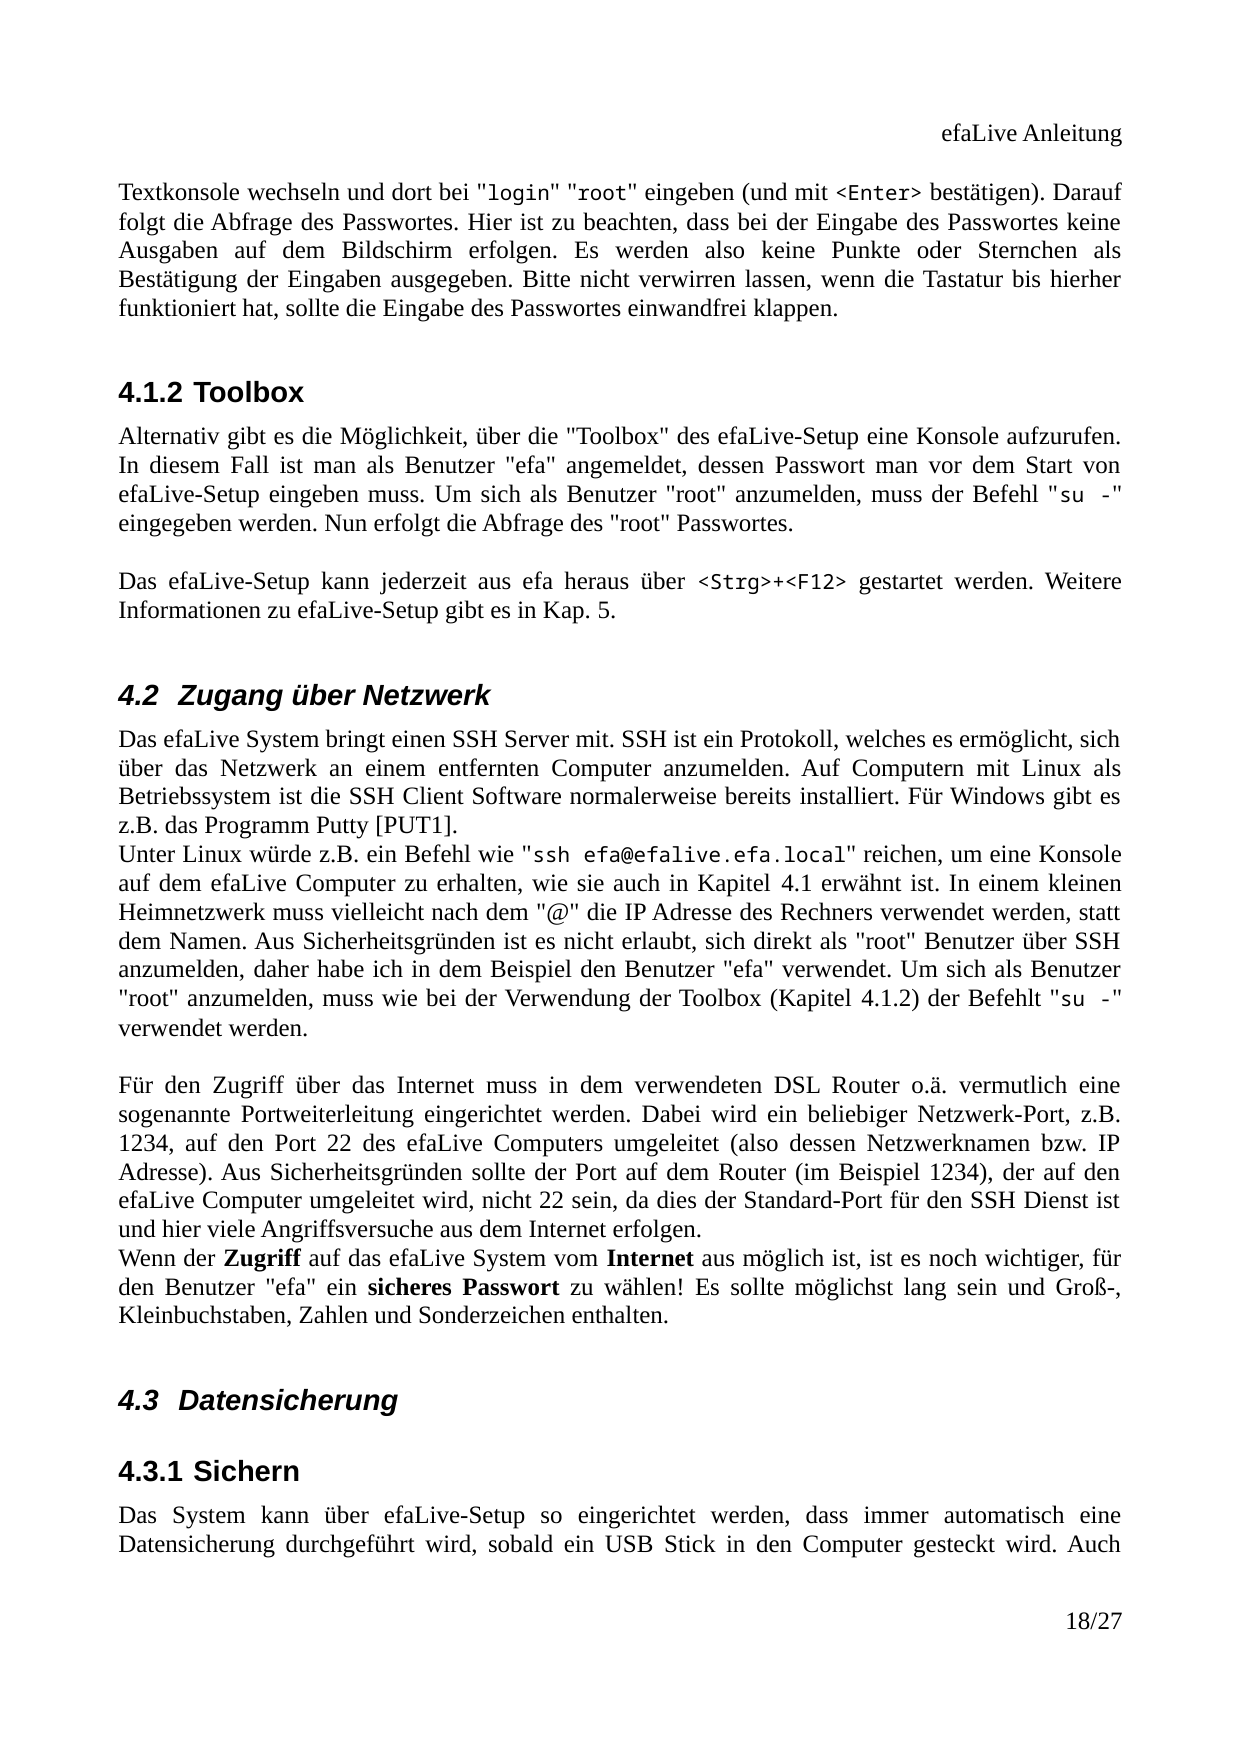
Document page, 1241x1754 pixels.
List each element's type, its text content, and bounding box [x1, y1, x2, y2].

subtitle Sichern [118, 1454, 1122, 1487]
text Das System kann über efaLive-Setup so eingerichtet werden, dass immer automatisch eine Datensicherung durchgeführt wird, sobald ein USB Stick in den Computer gesteckt wird. Auch [118, 1500, 1122, 1557]
subtitle Datensicherung [118, 1383, 1122, 1416]
subtitle Zugang über Netzwerk [118, 678, 1122, 711]
text Das efaLive System bringt einen SSH Server mit. SSH ist ein Protokoll, welches es ermöglicht, sich über das Netzwerk an einem entfernten Computer anzumelden. Auf Computern mit Linux als Betriebssystem ist die SSH Client Software normalerweise bereits installiert. Für Windows gibt es z.B. das Programm Putty [PUT1]. [118, 724, 1122, 839]
text Unter Linux würde z.B. ein Befehl wie "ssh efa@efalive.efa.local" reichen, um eine Konsole auf dem efaLive Computer zu erhalten, wie sie auch in Kapitel 4.1 erwähnt ist. In einem kleinen Heimnetzwerk muss vielleicht nach dem "@" die IP Adresse des Rechners verwendet werden, statt dem Namen. Aus Sicherheitsgründen ist es nicht erlaubt, sich direkt als "root" Benutzer über SSH anzumelden, daher habe ich in dem Beispiel den Benutzer "efa" verwendet. Um sich als Benutzer "root" anzumelden, muss wie bei der Verwendung der Toolbox (Kapitel 4.1.2) der Befehlt "su -" verwendet werden. [118, 839, 1122, 1042]
text Alternativ gibt es die Möglichkeit, über die "Toolbox" des efaLive-Setup eine Konsole aufzurufen. In diesem Fall ist man als Benutzer "efa" angemeldet, dessen Passwort man vor dem Start von efaLive-Setup eingeben muss. Um sich als Benutzer "root" anzumelden, muss der Befehl "su -" eingegeben werden. Nun erfolgt die Abfrage des "root" Passwortes. [118, 421, 1122, 537]
text Für den Zugriff über das Internet muss in dem verwendeten DSL Router o.ä. vermutlich eine sogenannte Portweiterleitung eingerichtet werden. Dabei wird ein beliebiger Netzwerk-Port, z.B. 1234, auf den Port 22 des efaLive Computers umgeleitet (also dessen Netzwerknamen bzw. IP Adresse). Aus Sicherheitsgründen sollte der Port auf dem Router (im Beispiel 1234), der auf den efaLive Computer umgeleitet wird, nicht 22 sein, da dies der Standard-Port für den SSH Dienst ist und hier viele Angriffsversuche aus dem Internet erfolgen. [118, 1070, 1122, 1243]
subtitle Toolbox [118, 375, 1122, 409]
text Wenn der Zugriff auf das efaLive System vom Internet aus möglich ist, ist es noch wichtiger, für den Benutzer "efa" ein sicheres Passwort zu wählen! Es sollte möglichst lang sein und Groß-, Kleinbuchstaben, Zahlen und Sonderzeichen enthalten. [118, 1243, 1122, 1329]
text Textkonsole wechseln und dort bei "login" "root" eingeben (und mit <Enter> bestätigen). Darauf folgt die Abfrage des Passwortes. Hier ist zu beachten, dass bei der Eingabe des Passwortes keine Ausgaben auf dem Bildschirm erfolgen. Es werden also keine Punkte oder Sternchen als Bestätigung der Eingaben ausgegeben. Bitte nicht verwirren lassen, wenn die Tastatur bis hierher funktioniert hat, sollte die Eingabe des Passwortes einwandfrei klappen. [118, 177, 1122, 322]
text Das efaLive-Setup kann jederzeit aus efa heraus über <Strg>+<F12> gestartet werden. Weitere Informationen zu efaLive-Setup gibt es in Kap. 5. [118, 566, 1122, 624]
